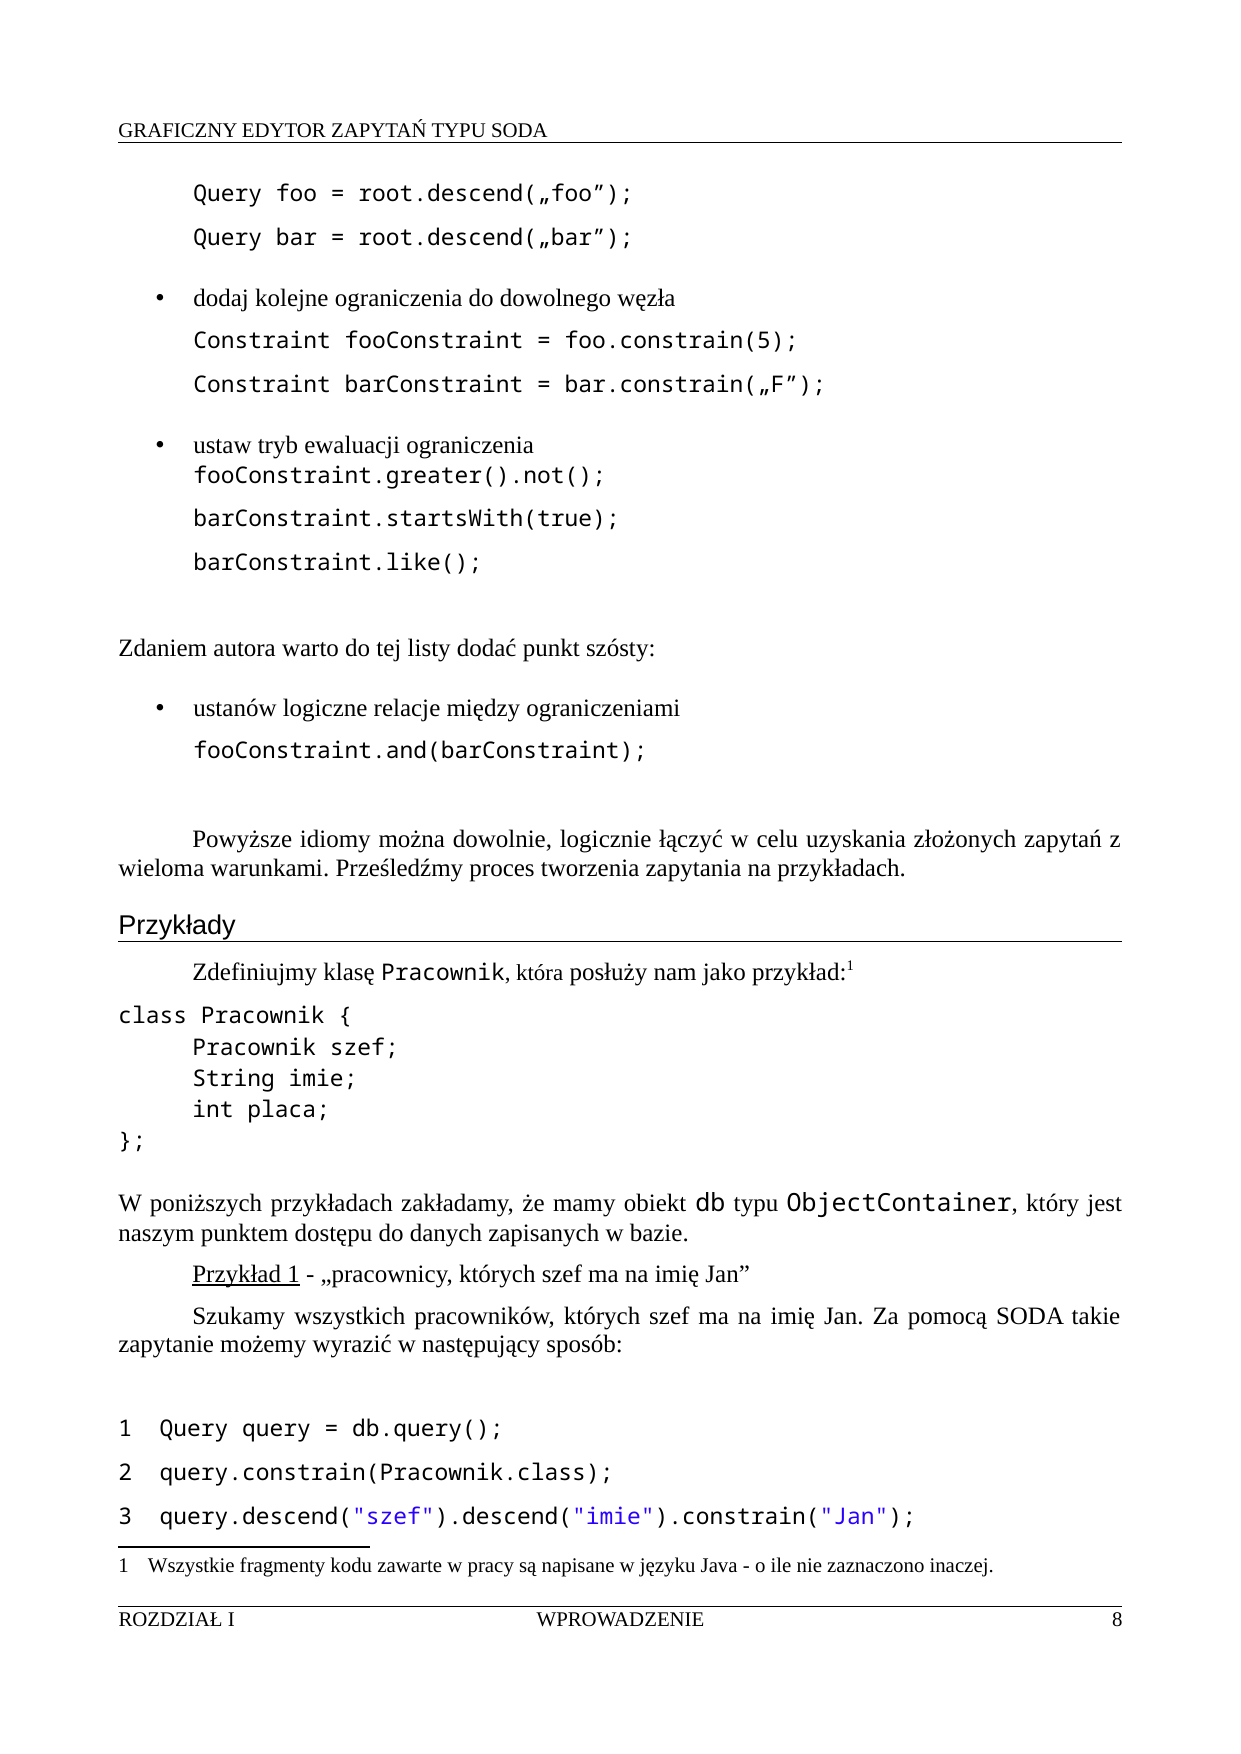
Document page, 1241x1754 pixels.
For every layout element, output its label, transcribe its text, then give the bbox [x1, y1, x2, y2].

subtitle Przykłady [118, 909, 1122, 941]
text }; [118, 1124, 1122, 1156]
list ustanów logiczne relacje między ograniczeniami [156, 693, 1122, 722]
list Constraint barConstraint = bar.constrain(„F”); [156, 368, 1122, 399]
text 3 query.descend("szef").descend("imie").constrain("Jan"); [118, 1499, 1122, 1531]
text Zdefiniujmy klasę Pracownik, która posłuży nam jako przykład: [118, 956, 1122, 987]
list dodaj kolejne ograniczenia do dowolnego węzła [156, 283, 1122, 312]
list barConstraint.startsWith(true); [156, 502, 1122, 533]
text Szukamy wszystkich pracowników, których szef ma na imię Jan. Za pomocą SODA takie zapytanie możemy wyrazić w następujący sposób: [118, 1301, 1122, 1358]
text Przykład 1 - „pracownicy, których szef ma na imię Jan” [118, 1259, 1122, 1288]
text Wszystkie fragmenty kodu zawarte w pracy są napisane w języku Java - o ile nie zaznaczono inaczej. [118, 1553, 1122, 1577]
text int placa; [118, 1093, 1122, 1124]
list fooConstraint.and(barConstraint); [156, 734, 1122, 766]
text Powyższe idiomy można dowolnie, logicznie łączyć w celu uzyskania złożonych zapytań z wieloma warunkami. Prześledźmy proces tworzenia zapytania na przykładach. [118, 824, 1122, 882]
text 1 Query query = db.query(); [118, 1412, 1122, 1443]
text String imie; [118, 1062, 1122, 1093]
text Zdaniem autora warto do tej listy dodać punkt szósty: [118, 633, 1122, 662]
text class Pracownik { [118, 999, 1122, 1031]
text 2 query.constrain(Pracownik.class); [118, 1456, 1122, 1487]
list Query bar = root.descend(„bar”); [156, 221, 1122, 252]
list Constraint fooConstraint = foo.constrain(5); [156, 324, 1122, 355]
text W poniższych przykładach zakładamy, że mamy obiekt db typu ObjectContainer, który jest naszym punktem dostępu do danych zapisanych w bazie. [118, 1184, 1122, 1247]
list barConstraint.like(); [156, 546, 1122, 577]
list Query foo = root.descend(„foo”); [156, 177, 1122, 208]
text Pracownik szef; [118, 1031, 1122, 1062]
list ustaw tryb ewaluacji ograniczenia fooConstraint.greater().not(); [156, 430, 1122, 490]
